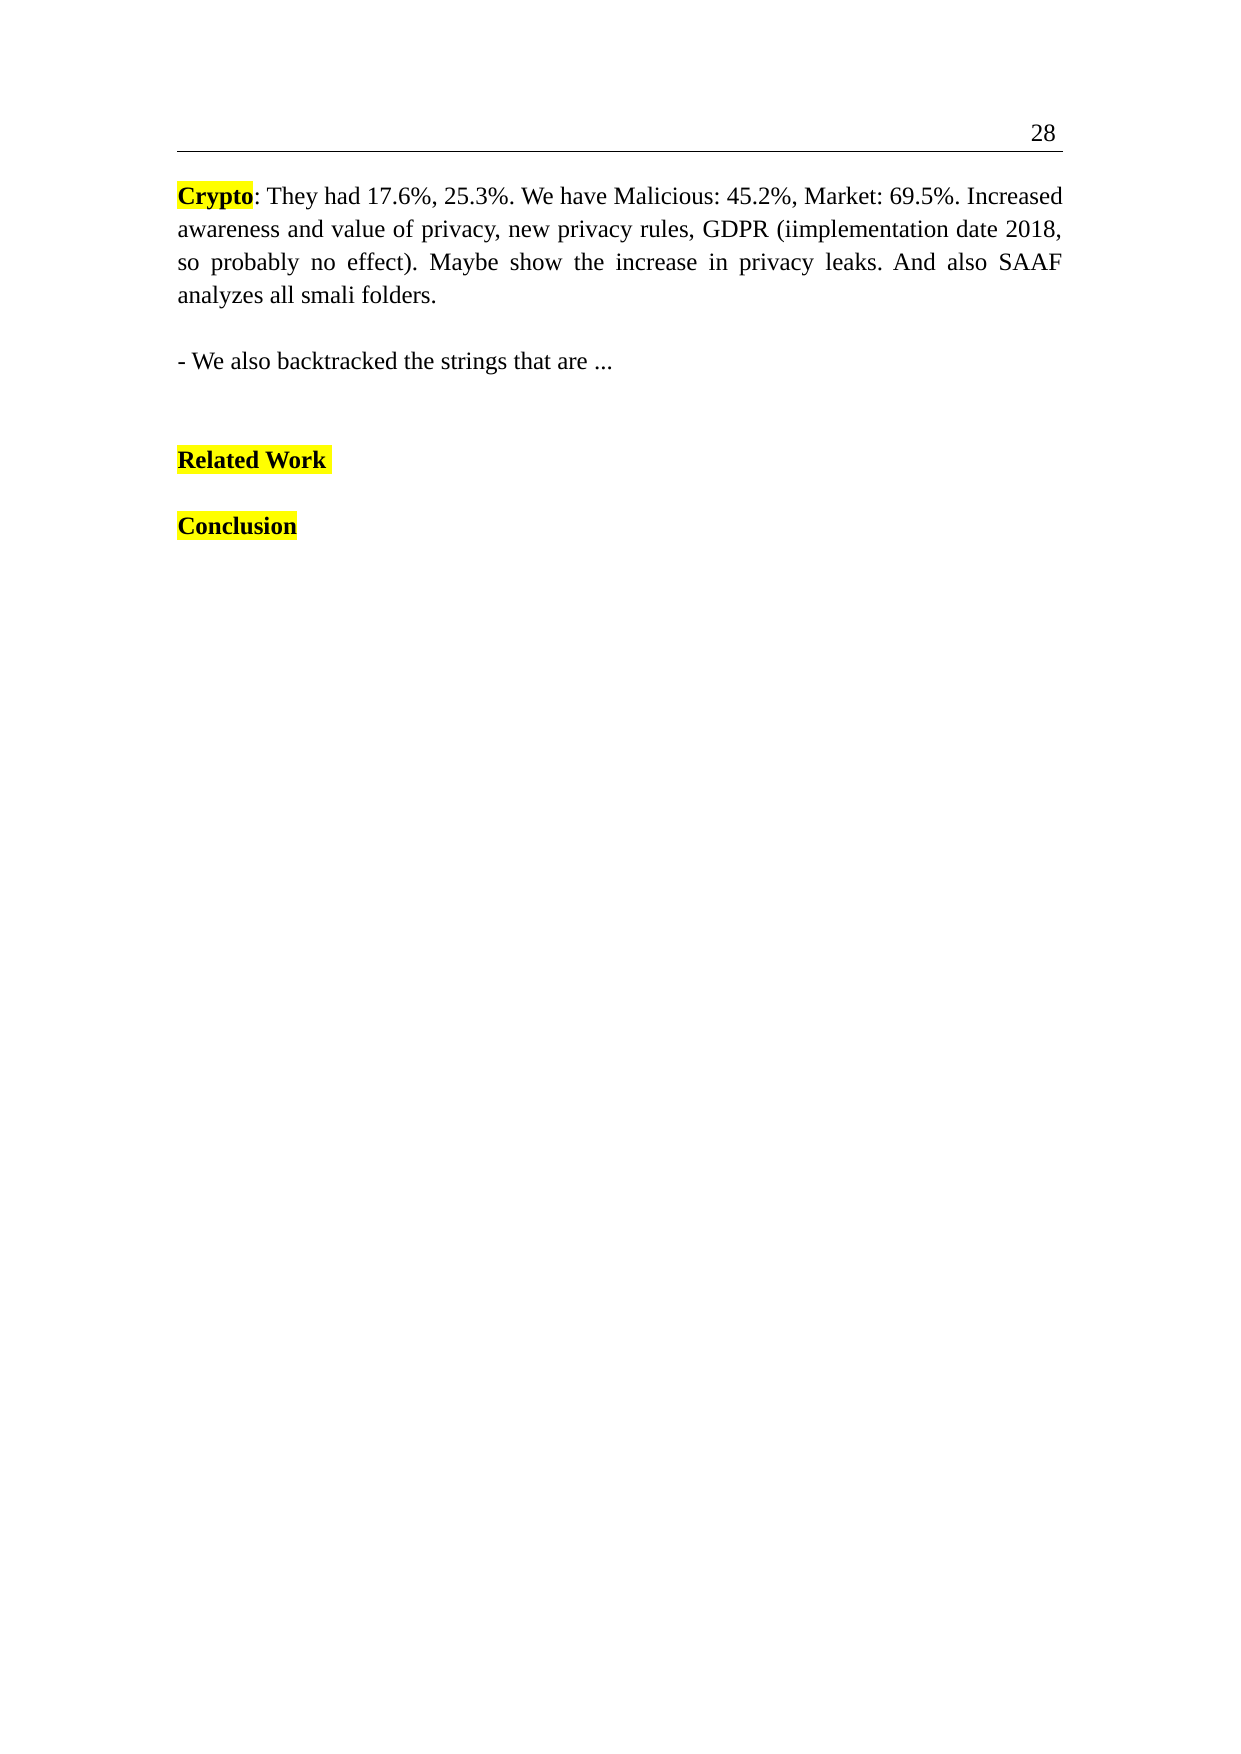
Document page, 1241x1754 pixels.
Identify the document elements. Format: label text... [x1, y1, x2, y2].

text Related Work [177, 445, 1063, 474]
text Crypto: They had 17.6%, 25.3%. We have Malicious: 45.2%, Market: 69.5%. Increased awareness and value of privacy, new privacy rules, GDPR (iimplementation date 2018, so probably no effect). Maybe show the increase in privacy leaks. And also SAAF analyzes all smali folders. [177, 181, 1063, 309]
text - We also backtracked the strings that are ... [177, 346, 1063, 375]
text Conclusion [177, 511, 1063, 540]
